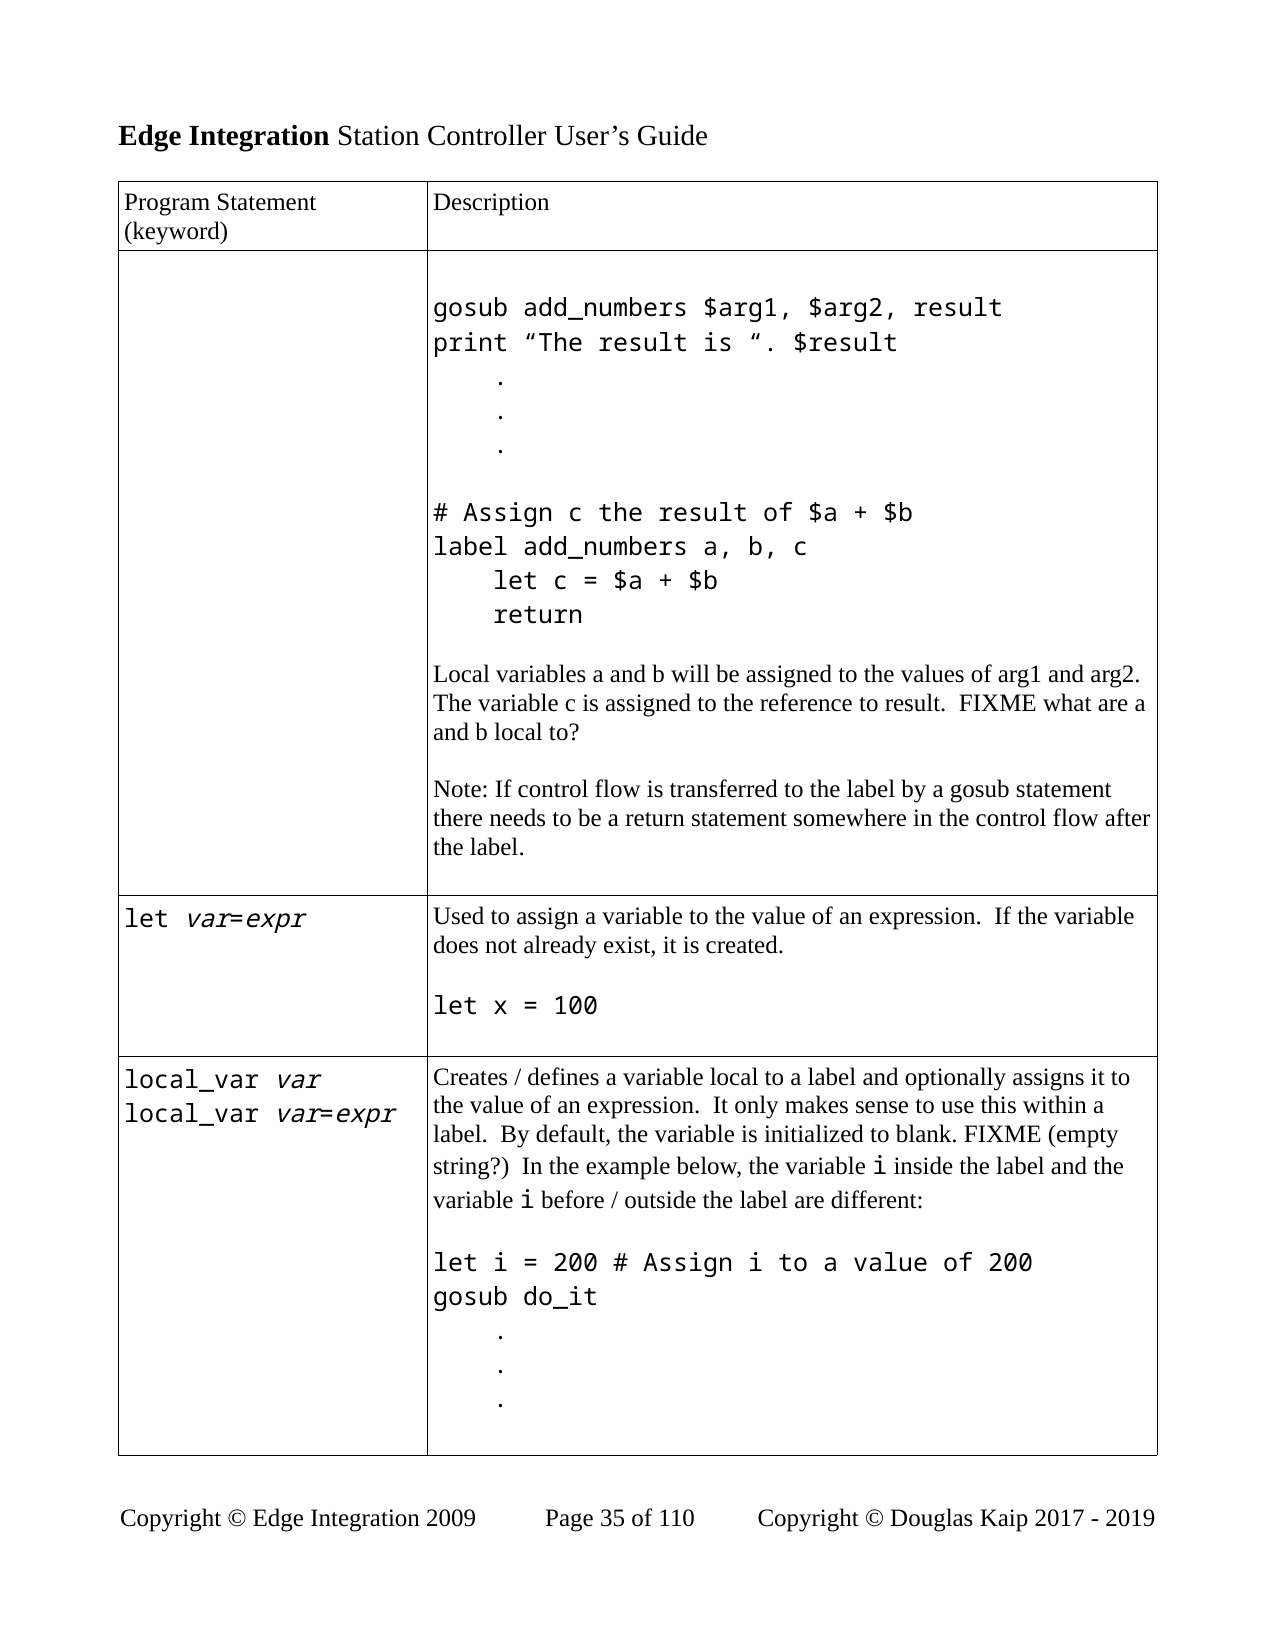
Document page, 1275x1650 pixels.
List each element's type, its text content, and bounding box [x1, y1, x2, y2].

table_header Description [428, 182, 1157, 250]
table_cell Used to assign a variable to the value of an expression. If the variable does not already exist, it is created. let x = 100 [428, 896, 1157, 1056]
table_cell local_var var local_var var=expr [119, 1057, 427, 1455]
table_header Program Statement (keyword) [119, 182, 427, 250]
table_cell gosub add_numbers $arg1, $arg2, result print “The result is “. $result . . . # Assign c the result of $a + $b label add_numbers a, b, c let c = $a + $b return Local variables a and b will be assigned to the values of arg1 and arg2. The variable c is assigned to the reference to result. FIXME what are a and b local to? Note: If control flow is transferred to the label by a gosub statement there needs to be a return statement somewhere in the control flow after the label. [428, 251, 1157, 895]
table_cell Creates / defines a variable local to a label and optionally assigns it to the value of an expression. It only makes sense to use this within a label. By default, the variable is initialized to blank. FIXME (empty string?) In the example below, the variable i inside the label and the variable i before / outside the label are different: let i = 200 # Assign i to a value of 200 gosub do_it . . . [428, 1057, 1157, 1455]
table_cell [119, 251, 427, 895]
table_cell let var=expr [119, 896, 427, 1056]
